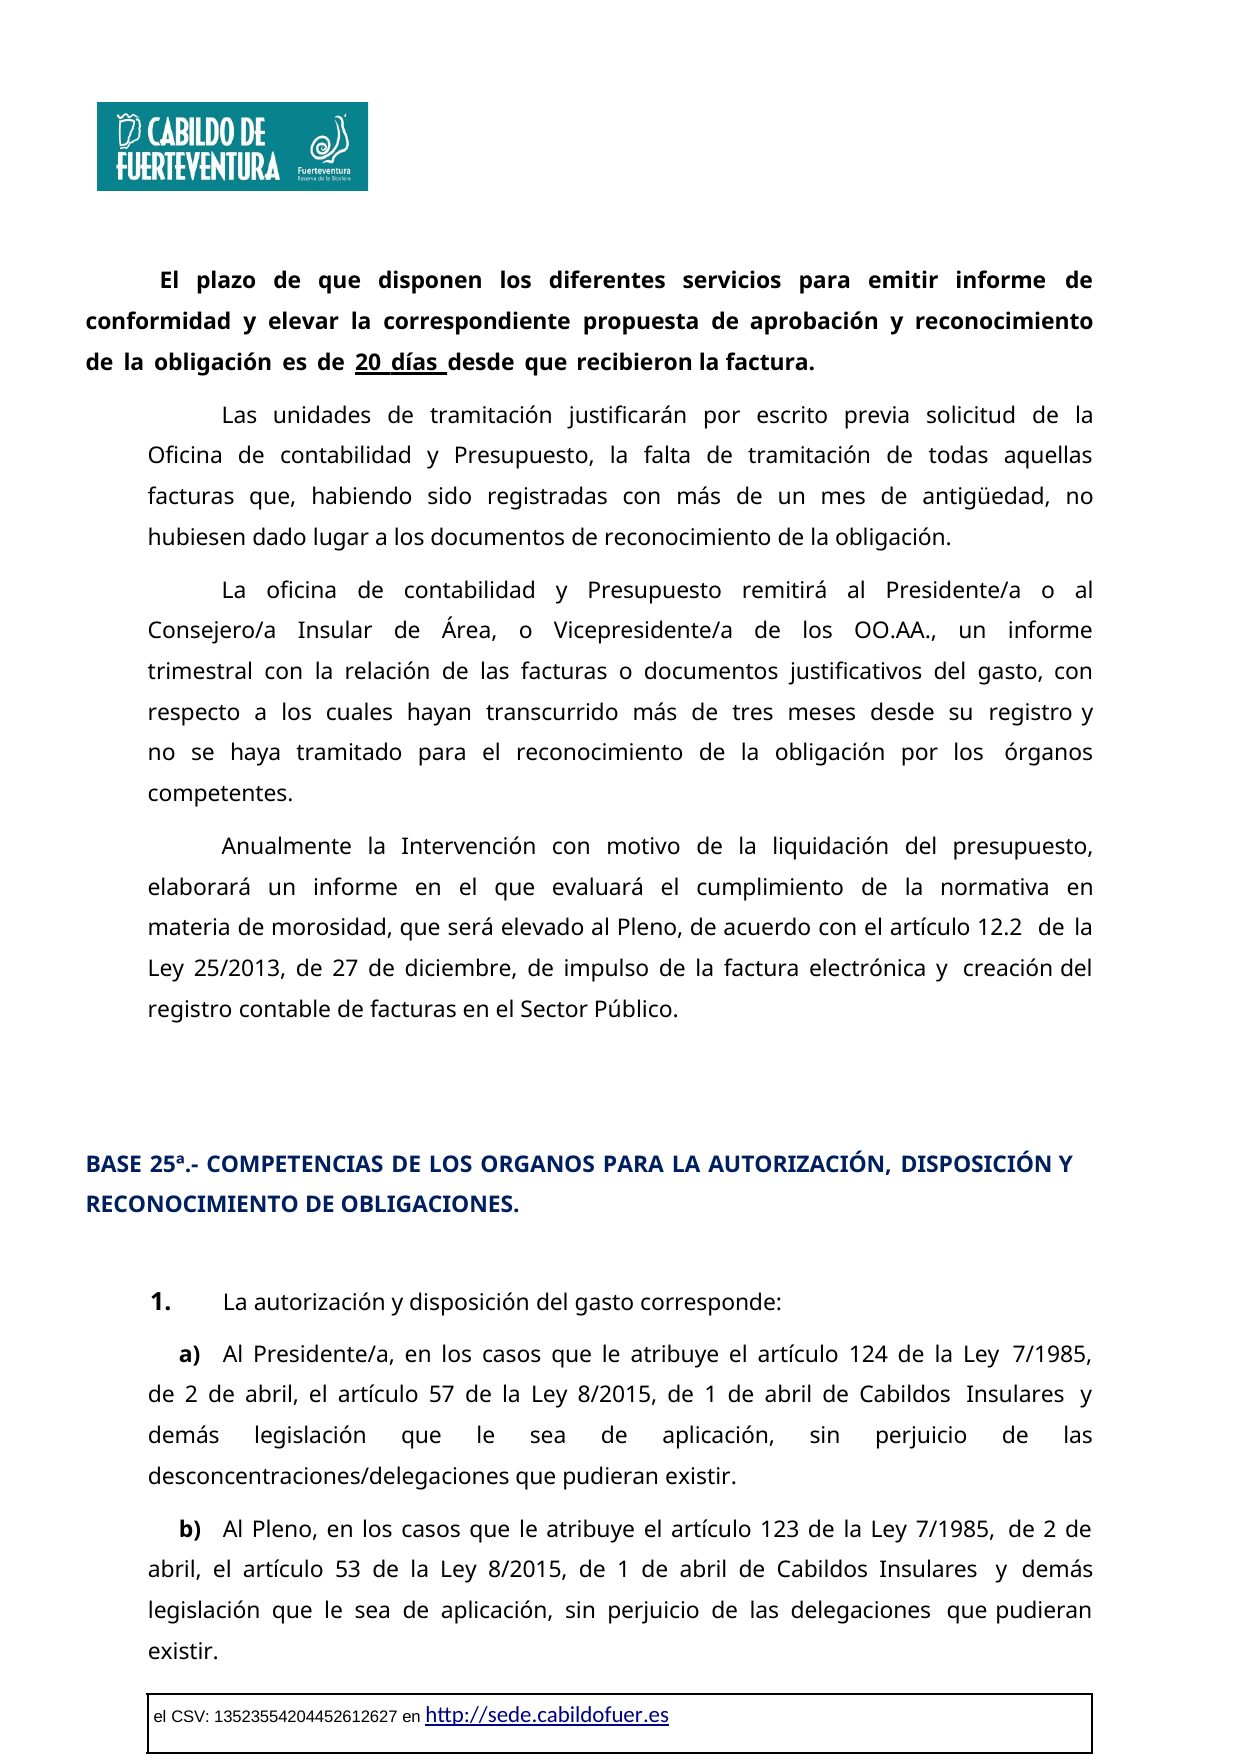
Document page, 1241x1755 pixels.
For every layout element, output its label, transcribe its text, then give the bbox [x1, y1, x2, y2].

subtitle BASE 25ª.- COMPETENCIAS DE LOS ORGANOS PARA LA AUTORIZACIÓN, DISPOSICIÓN Y RECONOCIMIENTO DE OBLIGACIONES. [85, 1147, 1093, 1219]
text La oficina de contabilidad y Presupuesto remitirá al Presidente/a o al Consejero/a Insular de Área, o Vicepresidente/a de los OO.AA., un informe trimestral con la relación de las facturas o documentos justificativos del gasto, con respecto a los cuales hayan transcurrido más de tres meses desde su registro y no se haya tramitado para el reconocimiento de la obligación por los órganos competentes. [147, 574, 1093, 808]
text Anualmente la Intervención con motivo de la liquidación del presupuesto, elaborará un informe en el que evaluará el cumplimiento de la normativa en materia de morosidad, que será elevado al Pleno, de acuerdo con el artículo 12.2 de la Ley 25/2013, de 27 de diciembre, de impulso de la factura electrónica y creación del registro contable de facturas en el Sector Público. [147, 830, 1093, 1024]
subtitle El plazo de que disponen los diferentes servicios para emitir informe de conformidad y elevar la correspondiente propuesta de aprobación y reconocimiento de la obligación es de 20 días desde que recibieron la factura. [85, 264, 1093, 377]
list Al Presidente/a, en los casos que le atribuye el artículo 124 de la Ley 7/1985, de 2 de abril, el artículo 57 de la Ley 8/2015, de 1 de abril de Cabildos Insulares y demás legislación que le sea de aplicación, sin perjuicio de las desconcentraciones/delegaciones que pudieran existir. [104, 1338, 1093, 1491]
list Al Pleno, en los casos que le atribuye el artículo 123 de la Ley 7/1985, de 2 de abril, el artículo 53 de la Ley 8/2015, de 1 de abril de Cabildos Insulares y demás legislación que le sea de aplicación, sin perjuicio de las delegaciones que pudieran existir. [104, 1513, 1093, 1666]
text Las unidades de tramitación justificarán por escrito previa solicitud de la Oficina de contabilidad y Presupuesto, la falta de tramitación de todas aquellas facturas que, habiendo sido registradas con más de un mes de antigüedad, no hubiesen dado lugar a los documentos de reconocimiento de la obligación. [147, 399, 1093, 552]
list La autorización y disposición del gasto corresponde: [85, 1283, 1107, 1317]
